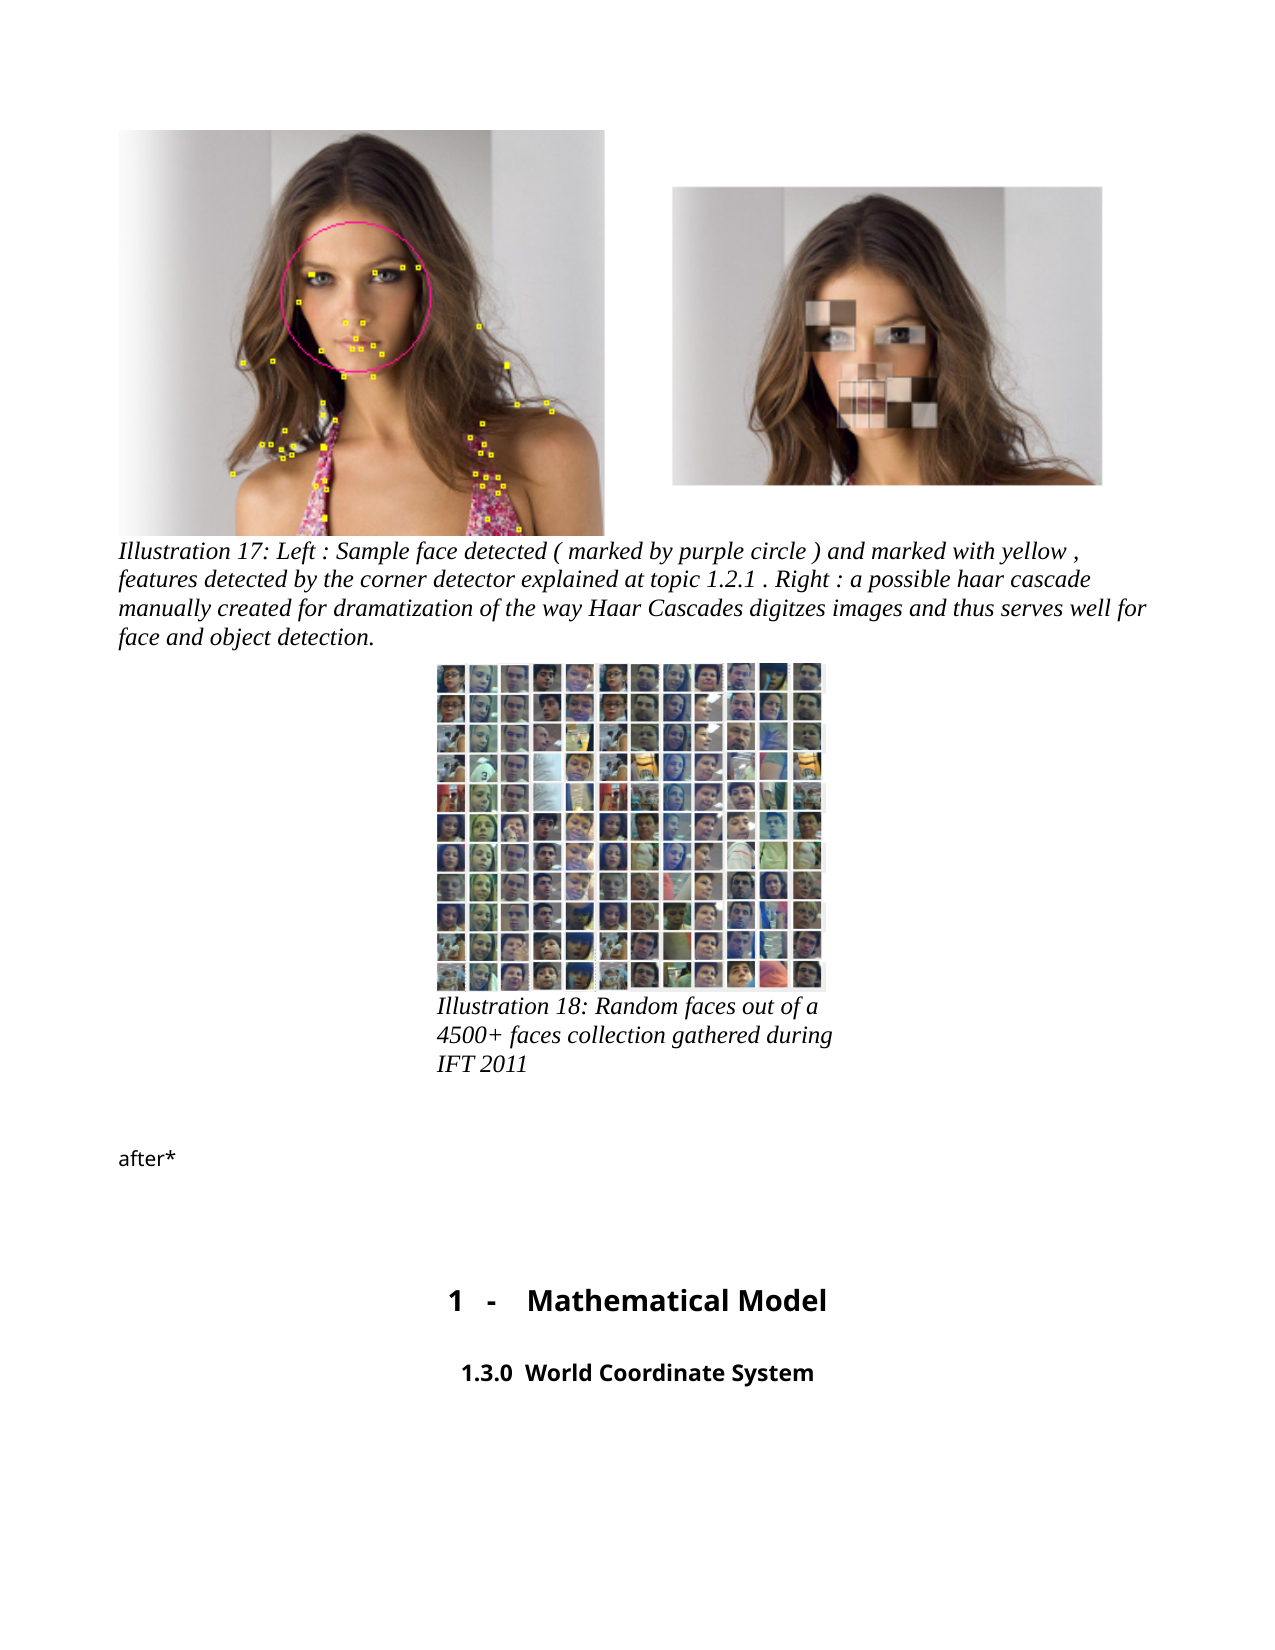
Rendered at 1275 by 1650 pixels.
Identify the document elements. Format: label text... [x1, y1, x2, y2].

text after* [118, 1144, 1157, 1172]
text 1.3.0 World Coordinate System [118, 1357, 1157, 1388]
picture [436, 663, 827, 992]
text 1 - Mathematical Model [118, 1280, 1157, 1320]
text Illustration 18: Random faces out of a 4500+ faces collection gathered during IFT 2011 [437, 992, 842, 1077]
picture [118, 130, 1158, 536]
text Illustration 17: Left : Sample face detected ( marked by purple circle ) and marked with yellow , features detected by the corner detector explained at topic 1.2.1 . Right : a possible haar cascade manually created for dramatization of the way Haar Cascades digitzes images and thus serves well for face and object detection. [118, 536, 1157, 651]
